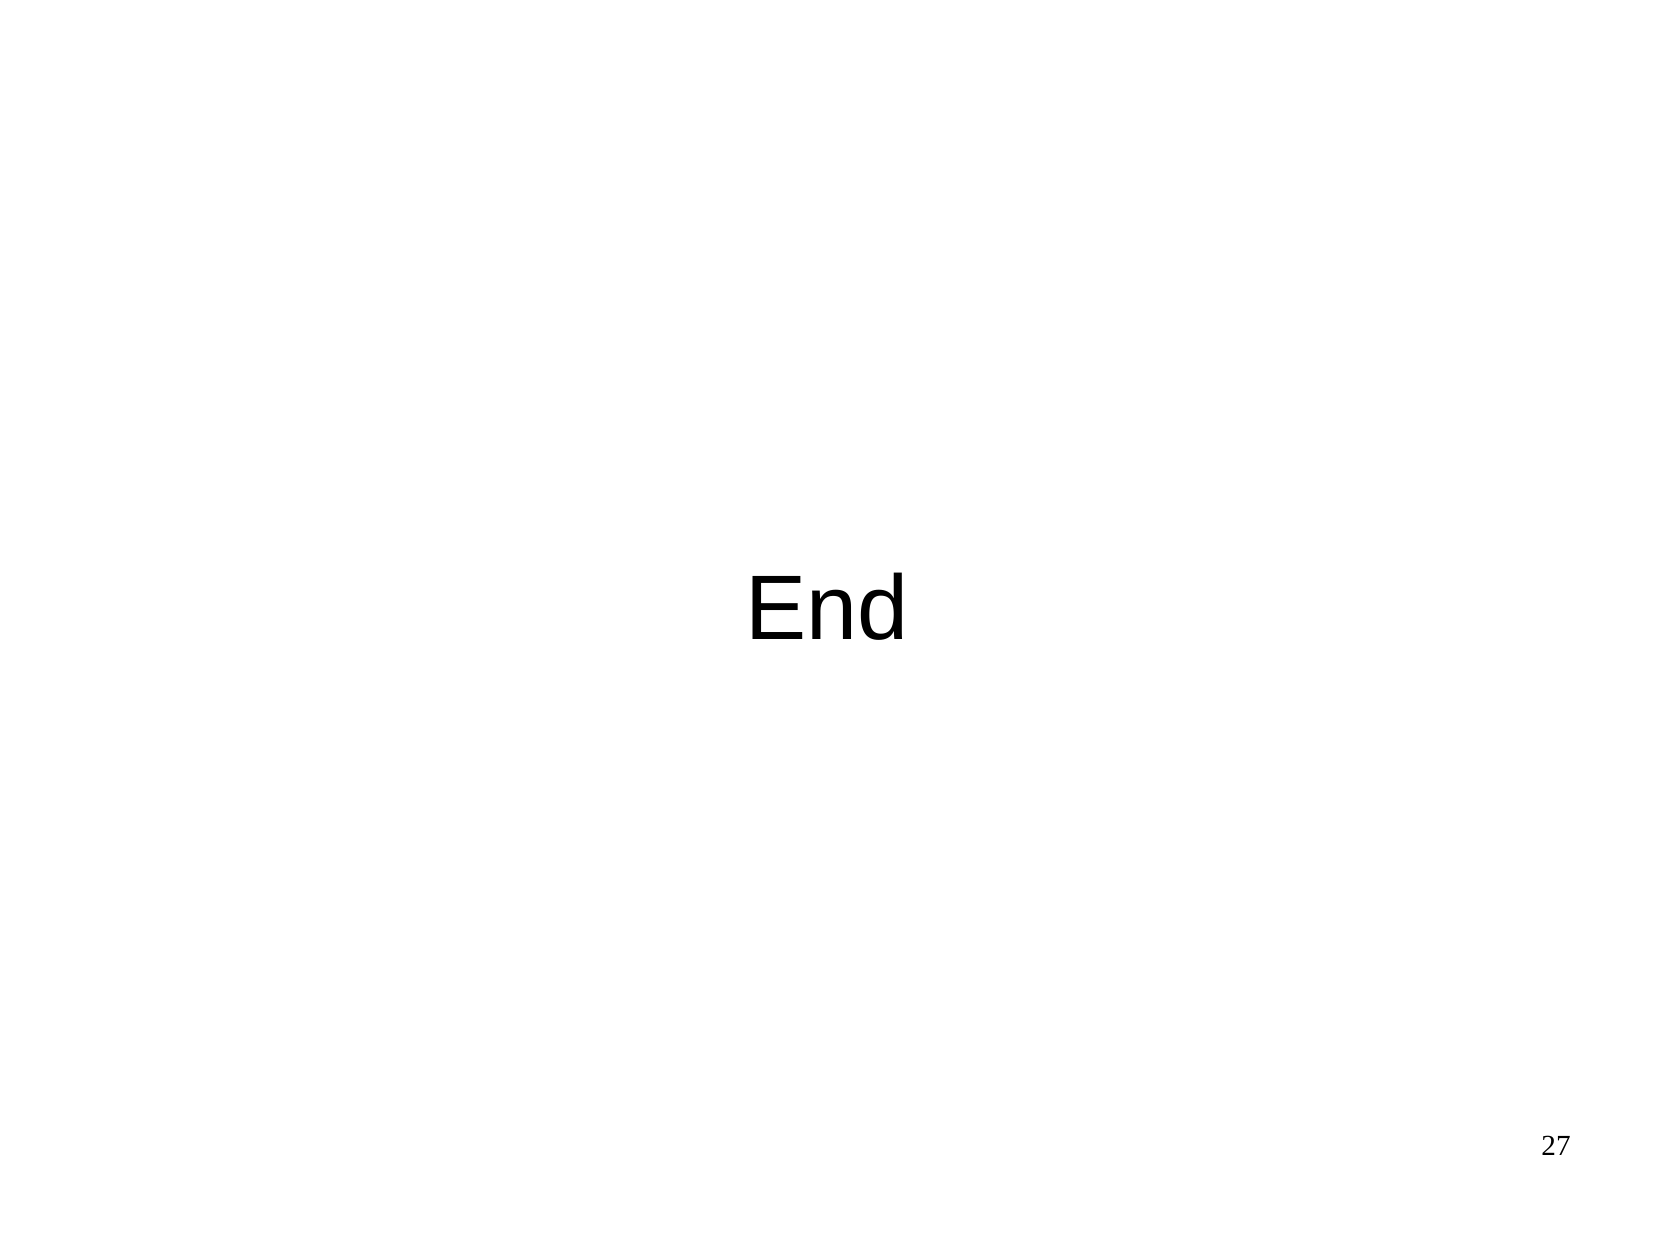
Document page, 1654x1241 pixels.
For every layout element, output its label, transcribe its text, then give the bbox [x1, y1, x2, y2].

title End [82, 504, 1571, 712]
